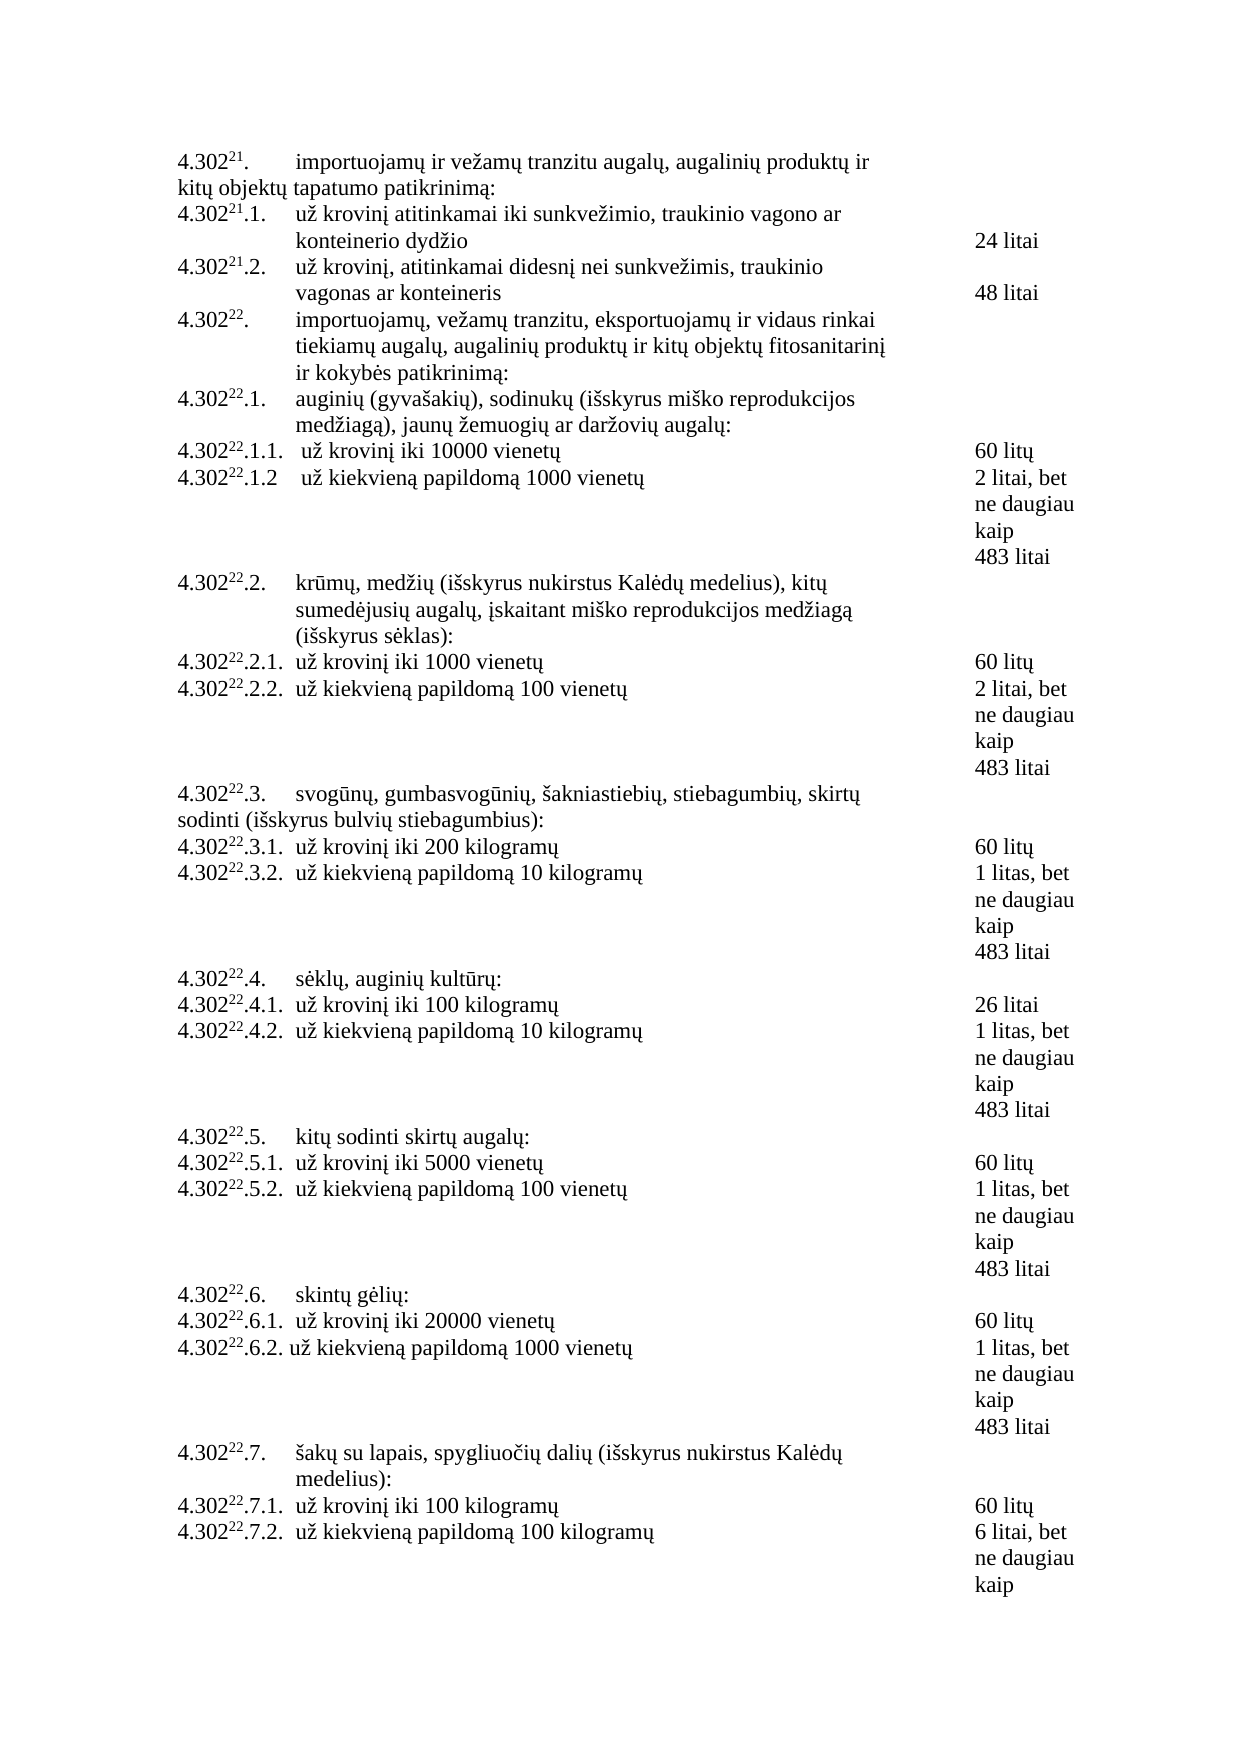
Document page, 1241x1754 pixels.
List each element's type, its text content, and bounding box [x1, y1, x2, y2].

text medelius): [177, 1465, 1122, 1492]
text sumedėjusių augalų, įskaitant miško reprodukcijos medžiagą [177, 596, 1122, 622]
text (išskyrus sėklas): [177, 622, 1122, 648]
text konteinerio dydžio 24 litai [177, 227, 1122, 253]
text 4.30222.4.2. už kiekvieną papildomą 10 kilogramų 1 litas, bet [177, 1017, 1122, 1044]
text ne daugiau [974, 886, 1122, 912]
text ir kokybės patikrinimą: [177, 358, 1122, 385]
text 4.30222.5. kitų sodinti skirtų augalų: [177, 1123, 1122, 1149]
text 4.30221.1. už krovinį atitinkamai iki sunkvežimio, traukinio vagono ar [177, 200, 1122, 227]
text 4.30222. importuojamų, vežamų tranzitu, eksportuojamų ir vidaus rinkai [177, 306, 1122, 332]
text tiekiamų augalų, augalinių produktų ir kitų objektų fitosanitarinį [177, 332, 1122, 358]
text 4.30222.5.1. už krovinį iki 5000 vienetų 60 litų [177, 1149, 1122, 1176]
text kaip [974, 912, 1122, 938]
text 4.30222.3.1. už krovinį iki 200 kilogramų 60 litų [177, 833, 1122, 859]
text 483 litai [974, 754, 1122, 780]
text 4.30222.1.2 už kiekvieną papildomą 1000 vienetų 2 litai, bet [177, 464, 1122, 490]
text kaip [974, 1228, 1122, 1254]
text 4.30222.2.1. už krovinį iki 1000 vienetų 60 litų [177, 648, 1122, 675]
text 483 litai [974, 543, 1122, 569]
text 4.30222.2.2. už kiekvieną papildomą 100 vienetų 2 litai, bet [177, 675, 1122, 701]
text 483 litai [974, 938, 1122, 965]
text 4.30222.2. krūmų, medžių (išskyrus nukirstus Kalėdų medelius), kitų [177, 569, 1122, 596]
text 4.30222.5.2. už kiekvieną papildomą 100 vienetų 1 litas, bet [177, 1176, 1122, 1202]
text kaip [974, 1571, 1122, 1597]
text 483 litai [974, 1413, 1122, 1439]
text 4.30221.2. už krovinį, atitinkamai didesnį nei sunkvežimis, traukinio [177, 253, 1122, 279]
text vagonas ar konteineris 48 litai [177, 279, 1122, 306]
text 4.30222.1.1. už krovinį iki 10000 vienetų 60 litų [177, 438, 1122, 464]
text 483 litai [974, 1254, 1122, 1281]
text kaip [974, 1386, 1122, 1413]
text 4.30222.4.1. už krovinį iki 100 kilogramų 26 litai [177, 991, 1122, 1017]
text ne daugiau [974, 1044, 1122, 1070]
text 4.30222.6.2. už kiekvieną papildomą 1000 vienetų 1 litas, bet [177, 1334, 1122, 1360]
text 4.30222.3.2. už kiekvieną papildomą 10 kilogramų 1 litas, bet [177, 859, 1122, 886]
text 483 litai [974, 1096, 1122, 1123]
text medžiagą), jaunų žemuogių ar daržovių augalų: [177, 411, 1122, 438]
text kaip [974, 517, 1122, 543]
text ne daugiau [974, 1360, 1122, 1386]
text 4.30222.7. šakų su lapais, spygliuočių dalių (išskyrus nukirstus Kalėdų [177, 1439, 1122, 1465]
text ne daugiau [974, 1202, 1122, 1228]
text 4.30222.3. svogūnų, gumbasvogūnių, šakniastiebių, stiebagumbių, skirtų [177, 780, 1122, 807]
text 4.30222.4. sėklų, auginių kultūrų: [177, 965, 1122, 991]
text kaip [974, 727, 1122, 754]
text 4.30222.7.2. už kiekvieną papildomą 100 kilogramų 6 litai, bet [177, 1518, 1122, 1544]
text kaip [974, 1070, 1122, 1096]
text 4.30222.6.1. už krovinį iki 20000 vienetų 60 litų [177, 1307, 1122, 1334]
text 4.30222.1. auginių (gyvašakių), sodinukų (išskyrus miško reprodukcijos [177, 385, 1122, 411]
text ne daugiau [974, 1544, 1122, 1571]
text ne daugiau [974, 701, 1122, 727]
text 4.30222.6. skintų gėlių: [177, 1281, 1122, 1307]
text 4.30221. importuojamų ir vežamų tranzitu augalų, augalinių produktų ir [177, 148, 1122, 174]
text sodinti (išskyrus bulvių stiebagumbius): [177, 807, 1122, 833]
text 4.30222.7.1. už krovinį iki 100 kilogramų 60 litų [177, 1492, 1122, 1518]
text kitų objektų tapatumo patikrinimą: [177, 174, 1122, 200]
text ne daugiau [177, 490, 1122, 517]
